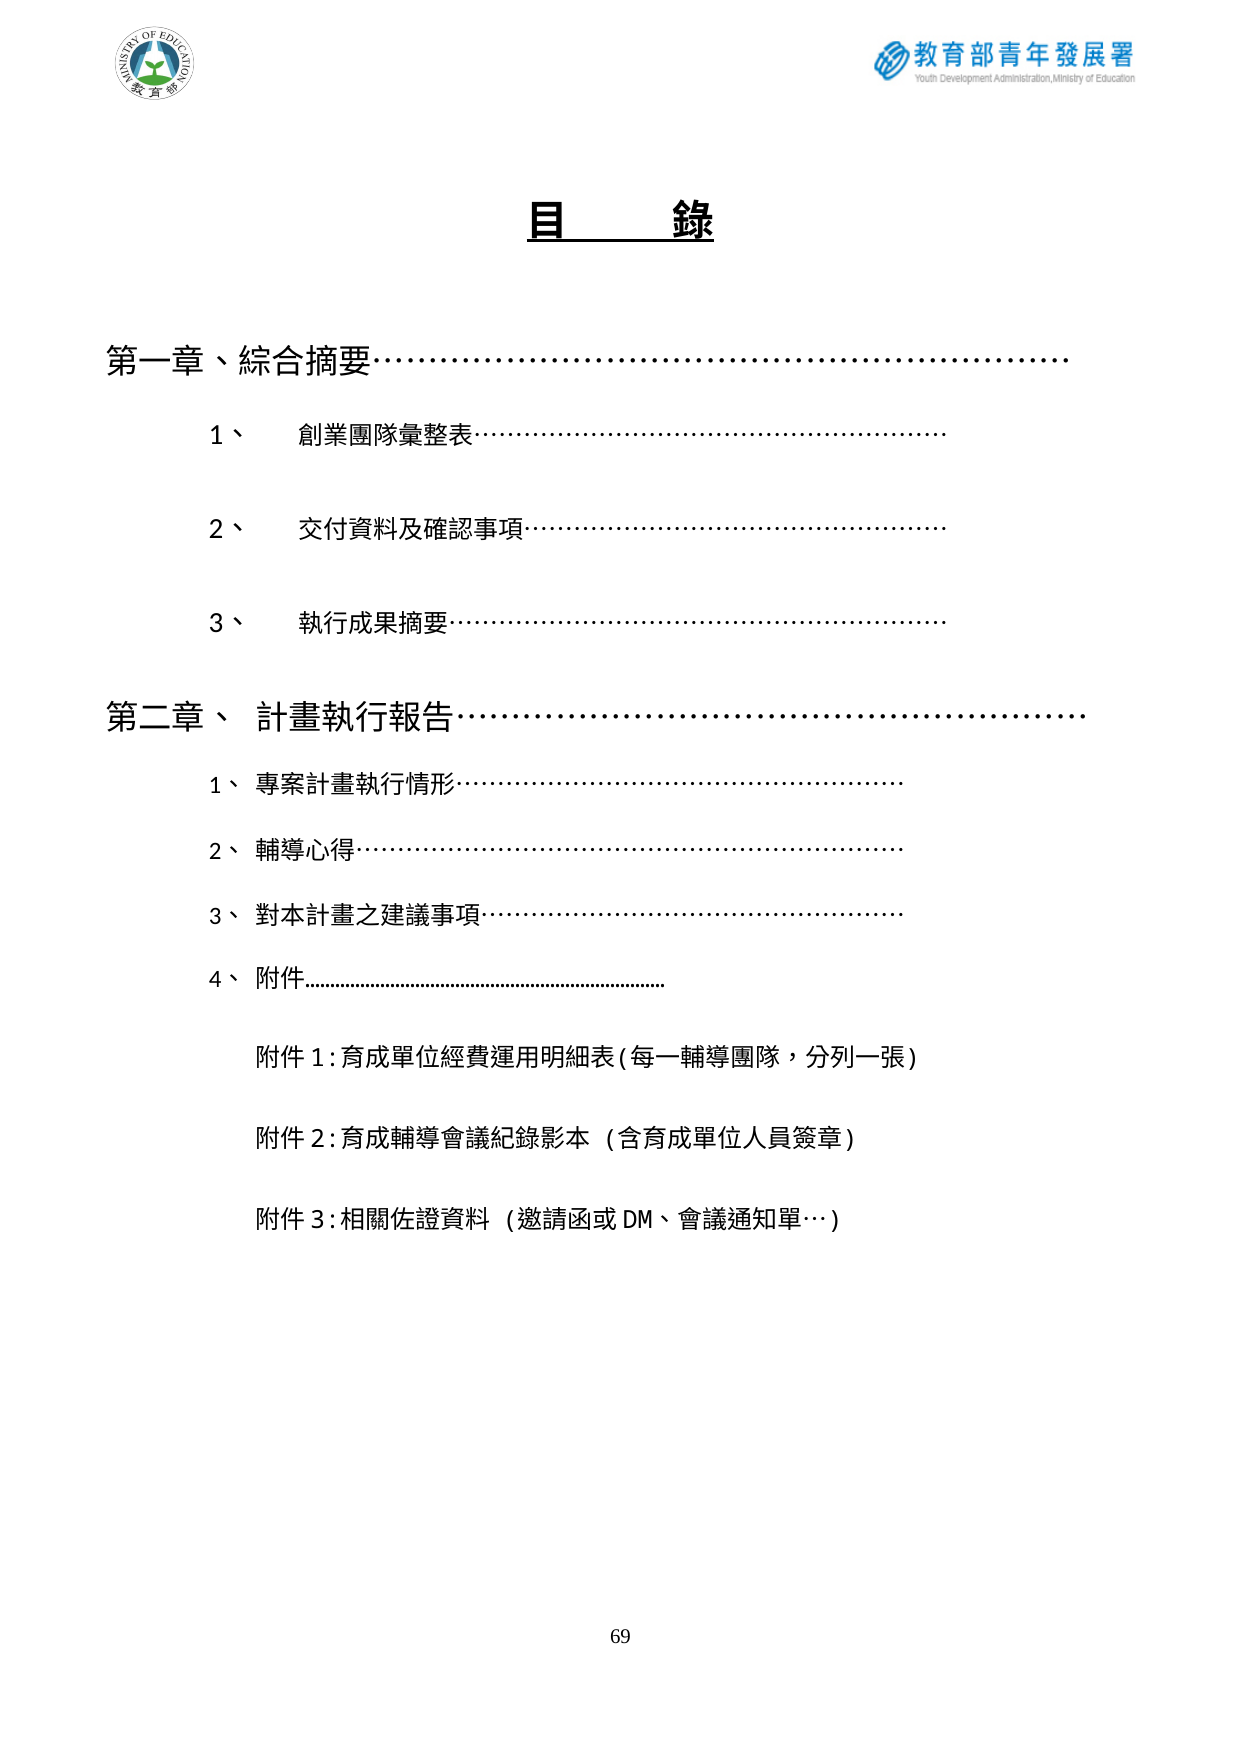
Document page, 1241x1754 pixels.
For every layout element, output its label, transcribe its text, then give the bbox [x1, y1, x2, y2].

text 附件2:育成輔導會議紀錄影本 (含育成單位人員簽章) [255, 1095, 1095, 1158]
text 目 錄 [105, 187, 1135, 248]
text 第一章、綜合摘要……………………………………………………… [105, 317, 1135, 379]
list 交付資料及確認事項…………………………………………… [208, 486, 1135, 548]
text 附件3:相關佐證資料 (邀請函或DM、會議通知單…) [255, 1176, 1135, 1239]
list 輔導心得………………………………………………………… [105, 830, 1135, 866]
list 創業團隊彙整表………………………………………………… [208, 392, 1135, 454]
list 專案計畫執行情形……………………………………………… [105, 765, 1135, 801]
list 附件……………………………………………………………… [105, 961, 1135, 995]
text 附件1:育成單位經費運用明細表(每一輔導團隊，分列一張) [255, 1014, 1095, 1076]
list 執行成果摘要…………………………………………………… [208, 579, 1135, 642]
list 對本計畫之建議事項…………………………………………… [105, 896, 1135, 932]
text 第二章、 計畫執行報告………………………………………………… [105, 673, 1135, 736]
